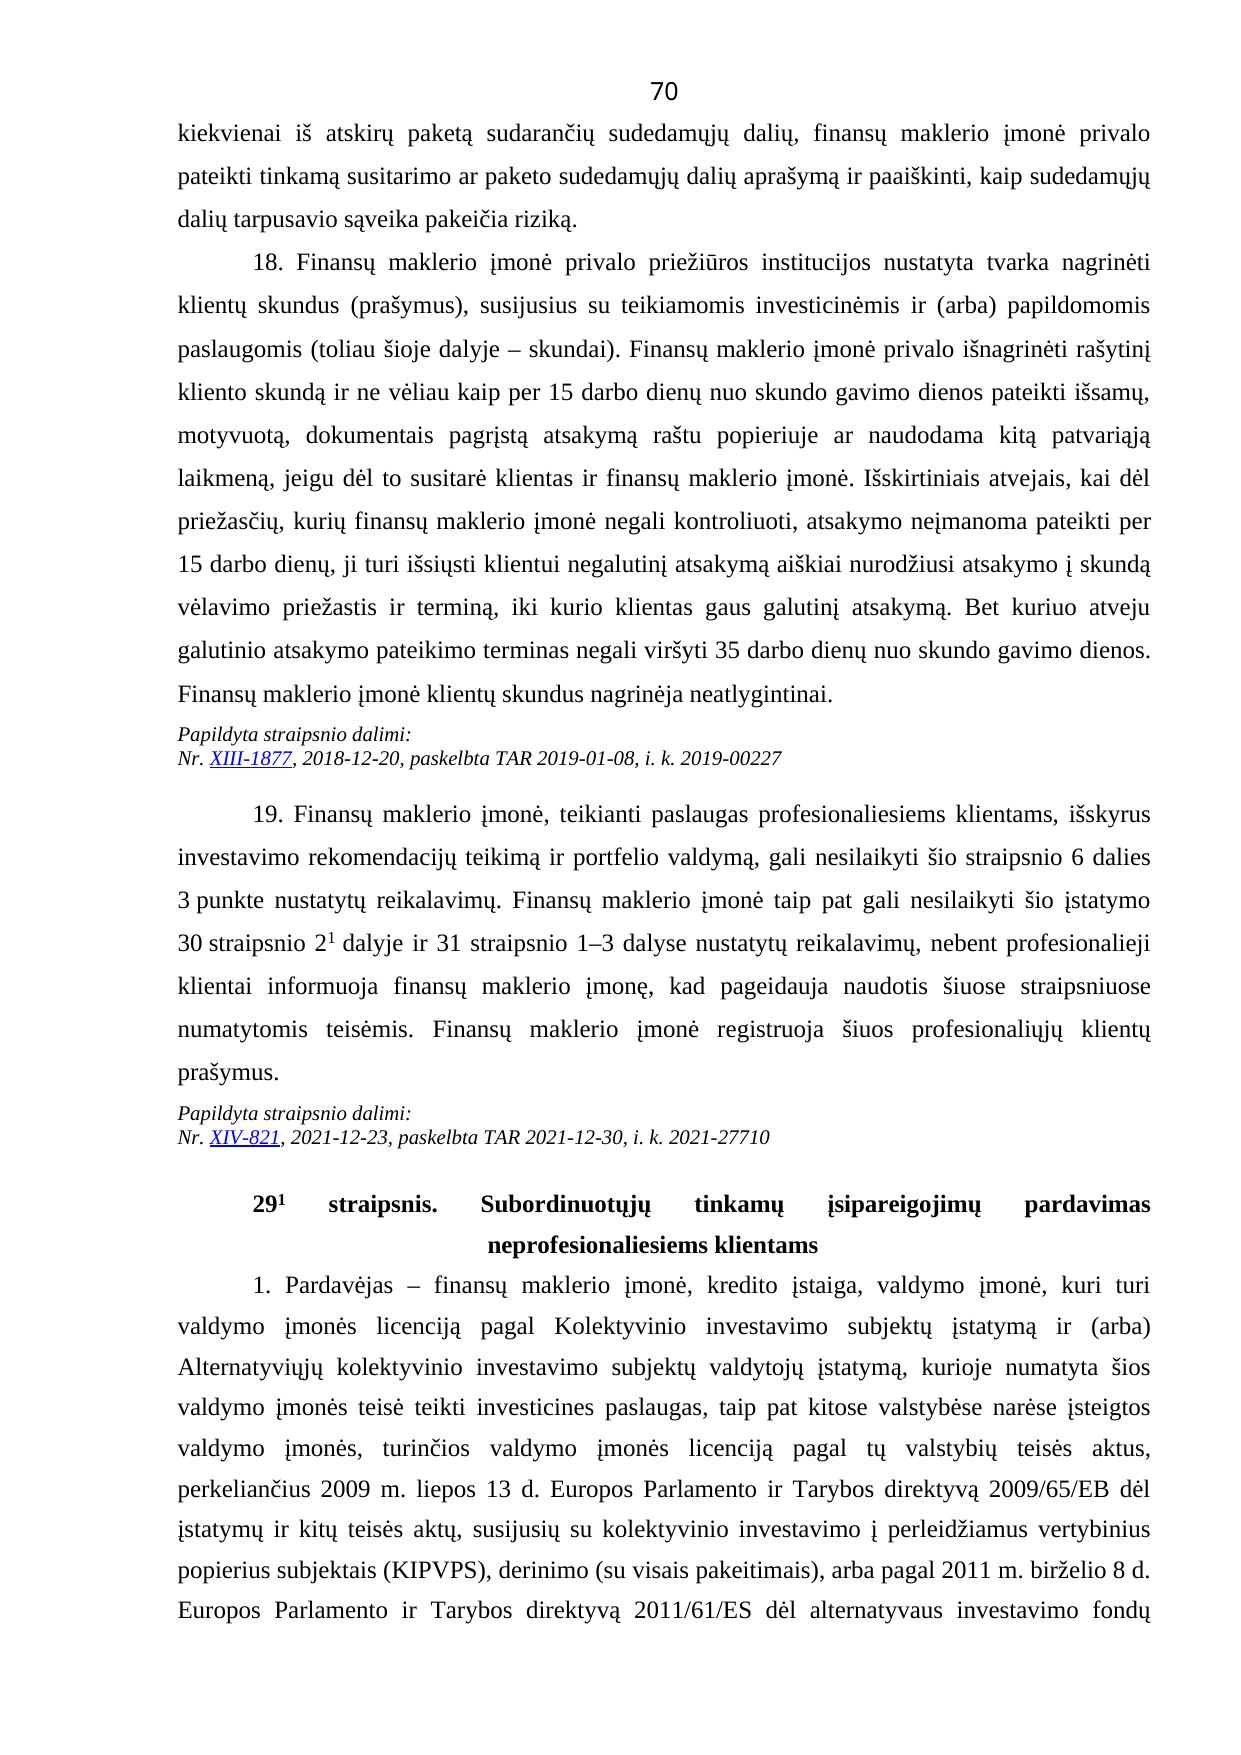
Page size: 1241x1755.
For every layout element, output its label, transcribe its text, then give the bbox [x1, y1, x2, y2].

text Papildyta straipsnio dalimi: [177, 722, 1152, 746]
text 291 straipsnis. Subordinuotųjų tinkamų įsipareigojimų pardavimas neprofesionaliesiems klientams [252, 1177, 1152, 1259]
text Nr. XIII-1877, 2018-12-20, paskelbta TAR 2019-01-08, i. k. 2019-00227 [177, 746, 1152, 770]
text 18. Finansų maklerio įmonė privalo priežiūros institucijos nustatyta tvarka nagrinėti klientų skundus (prašymus), susijusius su teikiamomis investicinėmis ir (arba) papildomomis paslaugomis (toliau šioje dalyje – skundai). Finansų maklerio įmonė privalo išnagrinėti rašytinį kliento skundą ir ne vėliau kaip per 15 darbo dienų nuo skundo gavimo dienos pateikti išsamų, motyvuotą, dokumentais pagrįstą atsakymą raštu popieriuje ar naudodama kitą patvariąją laikmeną, jeigu dėl to susitarė klientas ir finansų maklerio įmonė. Išskirtiniais atvejais, kai dėl priežasčių, kurių finansų maklerio įmonė negali kontroliuoti, atsakymo neįmanoma pateikti per 15 darbo dienų, ji turi išsiųsti klientui negalutinį atsakymą aiškiai nurodžiusi atsakymo į skundą vėlavimo priežastis ir terminą, iki kurio klientas gaus galutinį atsakymą. Bet kuriuo atveju galutinio atsakymo pateikimo terminas negali viršyti 35 darbo dienų nuo skundo gavimo dienos. Finansų maklerio įmonė klientų skundus nagrinėja neatlygintinai. [177, 247, 1152, 707]
text Nr. XIV-821, 2021-12-23, paskelbta TAR 2021-12-30, i. k. 2021-27710 [177, 1125, 1152, 1149]
text 19. Finansų maklerio įmonė, teikianti paslaugas profesionaliesiems klientams, išskyrus investavimo rekomendacijų teikimą ir portfelio valdymą, gali nesilaikyti šio straipsnio 6 dalies 3 punkte nustatytų reikalavimų. Finansų maklerio įmonė taip pat gali nesilaikyti šio įstatymo 30 straipsnio 21 dalyje ir 31 straipsnio 1–3 dalyse nustatytų reikalavimų, nebent profesionalieji klientai informuoja finansų maklerio įmonę, kad pageidauja naudotis šiuose straipsniuose numatytomis teisėmis. Finansų maklerio įmonė registruoja šiuos profesionaliųjų klientų prašymus. [177, 799, 1152, 1086]
text 1. Pardavėjas ‒ finansų maklerio įmonė, kredito įstaiga, valdymo įmonė, kuri turi valdymo įmonės licenciją pagal Kolektyvinio investavimo subjektų įstatymą ir (arba) Alternatyviųjų kolektyvinio investavimo subjektų valdytojų įstatymą, kurioje numatyta šios valdymo įmonės teisė teikti investicines paslaugas, taip pat kitose valstybėse narėse įsteigtos valdymo įmonės, turinčios valdymo įmonės licenciją pagal tų valstybių teisės aktus, perkeliančius 2009 m. liepos 13 d. Europos Parlamento ir Tarybos direktyvą 2009/65/EB dėl įstatymų ir kitų teisės aktų, susijusių su kolektyvinio investavimo į perleidžiamus vertybinius popierius subjektais (KIPVPS), derinimo (su visais pakeitimais), arba pagal 2011 m. birželio 8 d. Europos Parlamento ir Tarybos direktyvą 2011/61/ES dėl alternatyvaus investavimo fondų [177, 1259, 1152, 1624]
text Papildyta straipsnio dalimi: [177, 1101, 1152, 1125]
text kiekvienai iš atskirų paketą sudarančių sudedamųjų dalių, finansų maklerio įmonė privalo pateikti tinkamą susitarimo ar paketo sudedamųjų dalių aprašymą ir paaiškinti, kaip sudedamųjų dalių tarpusavio sąveika pakeičia riziką. [177, 118, 1152, 233]
